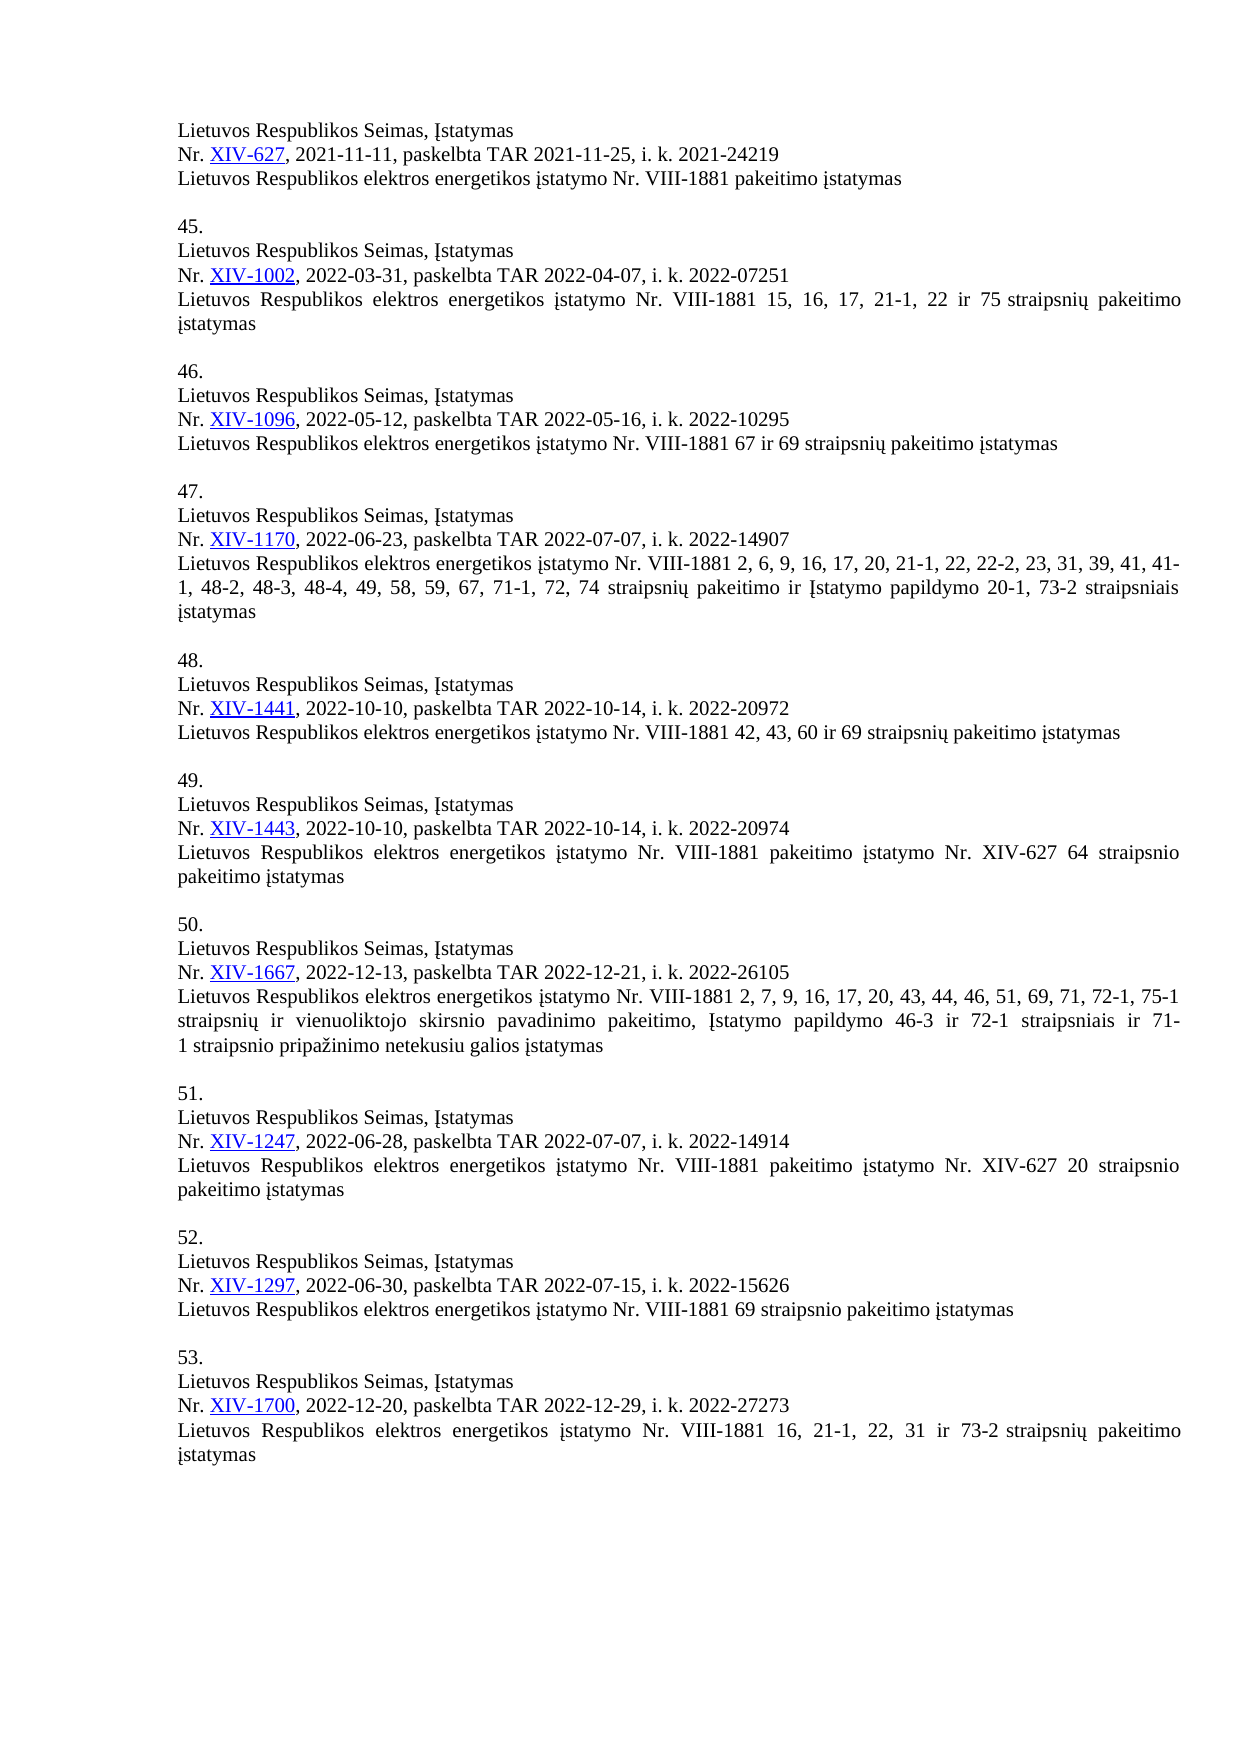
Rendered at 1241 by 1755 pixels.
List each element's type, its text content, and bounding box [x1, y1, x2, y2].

text Lietuvos Respublikos Seimas, Įstatymas [177, 383, 1181, 407]
text 52. [177, 1225, 1181, 1249]
text Lietuvos Respublikos elektros energetikos įstatymo Nr. VIII-1881 pakeitimo įstatymo Nr. XIV-627 64 straipsnio pakeitimo įstatymas [177, 840, 1181, 888]
text Nr. XIV-1297, 2022-06-30, paskelbta TAR 2022-07-15, i. k. 2022-15626 [177, 1273, 1181, 1297]
text Nr. XIV-1443, 2022-10-10, paskelbta TAR 2022-10-14, i. k. 2022-20974 [177, 816, 1181, 840]
text Lietuvos Respublikos Seimas, Įstatymas [177, 503, 1181, 527]
text Nr. XIV-1441, 2022-10-10, paskelbta TAR 2022-10-14, i. k. 2022-20972 [177, 696, 1181, 720]
text Lietuvos Respublikos elektros energetikos įstatymo Nr. VIII-1881 pakeitimo įstatymas [177, 166, 1181, 190]
text Nr. XIV-1667, 2022-12-13, paskelbta TAR 2022-12-21, i. k. 2022-26105 [177, 960, 1181, 984]
text Nr. XIV-1002, 2022-03-31, paskelbta TAR 2022-04-07, i. k. 2022-07251 [177, 262, 1181, 287]
text Lietuvos Respublikos Seimas, Įstatymas [177, 118, 1181, 142]
text Lietuvos Respublikos Seimas, Įstatymas [177, 1249, 1181, 1273]
text Lietuvos Respublikos elektros energetikos įstatymo Nr. VIII-1881 2, 6, 9, 16, 17, 20, 21-1, 22, 22-2, 23, 31, 39, 41, 41-1, 48-2, 48-3, 48-4, 49, 58, 59, 67, 71-1, 72, 74 straipsnių pakeitimo ir Įstatymo papildymo 20-1, 73-2 straipsniais įstatymas [177, 551, 1181, 623]
text Lietuvos Respublikos elektros energetikos įstatymo Nr. VIII-1881 15, 16, 17, 21-1, 22 ir 75 straipsnių pakeitimo įstatymas [177, 287, 1181, 335]
text 46. [177, 359, 1181, 383]
text 49. [177, 768, 1181, 792]
text Lietuvos Respublikos elektros energetikos įstatymo Nr. VIII-1881 pakeitimo įstatymo Nr. XIV-627 20 straipsnio pakeitimo įstatymas [177, 1153, 1181, 1201]
text 48. [177, 647, 1181, 672]
text 53. [177, 1345, 1181, 1369]
text Lietuvos Respublikos Seimas, Įstatymas [177, 238, 1181, 262]
text 51. [177, 1081, 1181, 1105]
text Lietuvos Respublikos Seimas, Įstatymas [177, 672, 1181, 696]
text 45. [177, 214, 1181, 238]
text Lietuvos Respublikos elektros energetikos įstatymo Nr. VIII-1881 69 straipsnio pakeitimo įstatymas [177, 1297, 1181, 1321]
text Nr. XIV-1700, 2022-12-20, paskelbta TAR 2022-12-29, i. k. 2022-27273 [177, 1393, 1181, 1417]
text Nr. XIV-1096, 2022-05-12, paskelbta TAR 2022-05-16, i. k. 2022-10295 [177, 407, 1181, 431]
text Lietuvos Respublikos Seimas, Įstatymas [177, 936, 1181, 960]
text Lietuvos Respublikos elektros energetikos įstatymo Nr. VIII-1881 16, 21-1, 22, 31 ir 73-2 straipsnių pakeitimo įstatymas [177, 1417, 1181, 1466]
text Lietuvos Respublikos elektros energetikos įstatymo Nr. VIII-1881 42, 43, 60 ir 69 straipsnių pakeitimo įstatymas [177, 720, 1181, 744]
text 47. [177, 479, 1181, 503]
text Nr. XIV-1170, 2022-06-23, paskelbta TAR 2022-07-07, i. k. 2022-14907 [177, 527, 1181, 551]
text Lietuvos Respublikos Seimas, Įstatymas [177, 1369, 1181, 1393]
text Lietuvos Respublikos Seimas, Įstatymas [177, 792, 1181, 816]
text Lietuvos Respublikos elektros energetikos įstatymo Nr. VIII-1881 67 ir 69 straipsnių pakeitimo įstatymas [177, 431, 1181, 455]
text Lietuvos Respublikos elektros energetikos įstatymo Nr. VIII-1881 2, 7, 9, 16, 17, 20, 43, 44, 46, 51, 69, 71, 72-1, 75-1 straipsnių ir vienuoliktojo skirsnio pavadinimo pakeitimo, Įstatymo papildymo 46-3 ir 72-1 straipsniais ir 71-1 straipsnio pripažinimo netekusiu galios įstatymas [177, 984, 1181, 1057]
text 50. [177, 912, 1181, 936]
text Nr. XIV-1247, 2022-06-28, paskelbta TAR 2022-07-07, i. k. 2022-14914 [177, 1129, 1181, 1153]
text Nr. XIV-627, 2021-11-11, paskelbta TAR 2021-11-25, i. k. 2021-24219 [177, 142, 1181, 166]
text Lietuvos Respublikos Seimas, Įstatymas [177, 1105, 1181, 1129]
